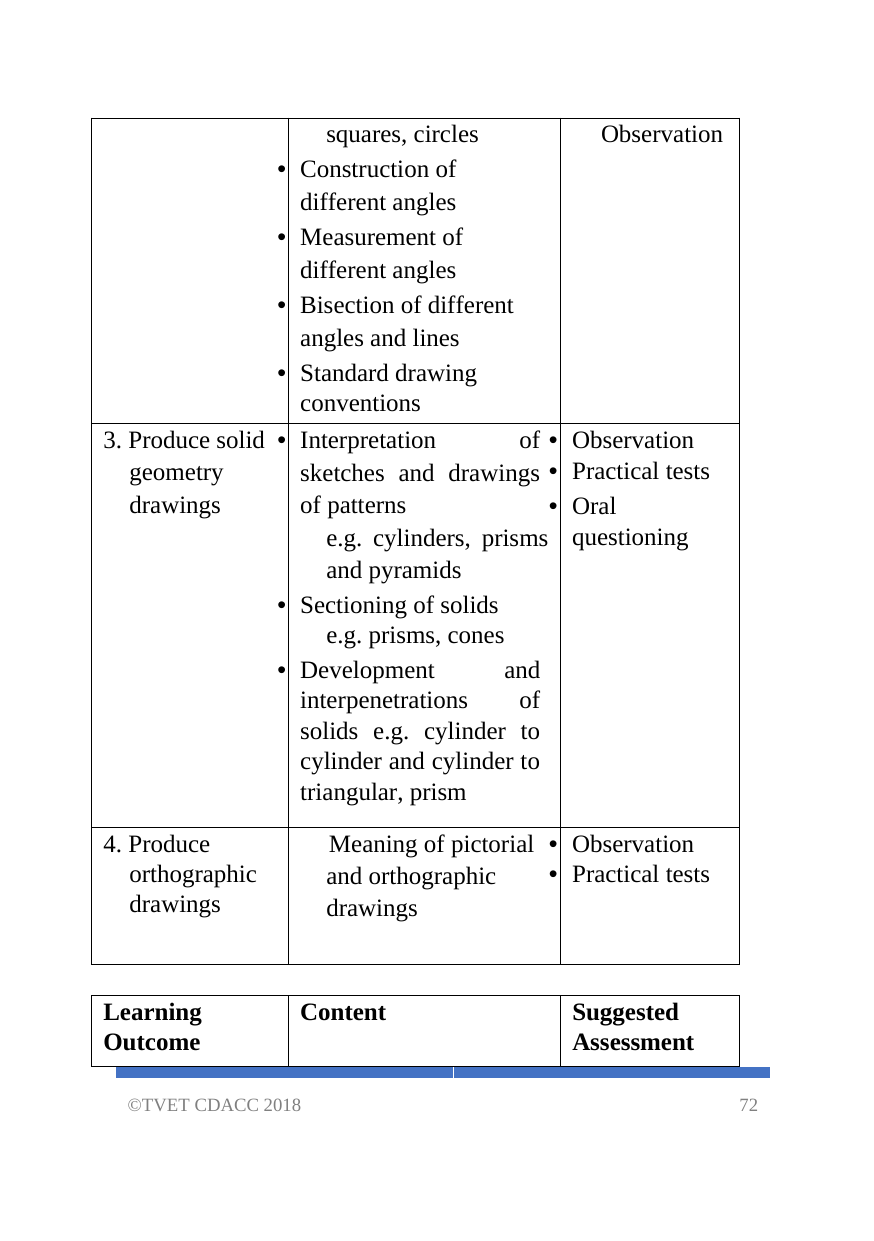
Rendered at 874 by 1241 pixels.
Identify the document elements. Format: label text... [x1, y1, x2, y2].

table_header Suggested Assessment [561, 996, 739, 1066]
table_cell Observation Practical tests [561, 828, 739, 963]
table_header Content [289, 996, 560, 1066]
table_header Learning Outcome [92, 996, 288, 1066]
table_cell Observation Practical tests Oral questioning [561, 424, 739, 827]
table_cell 4. Produce orthographic drawings [92, 828, 288, 963]
table_cell Interpretation of sketches and drawings of patterns e.g. cylinders, prisms and pyramids Sectioning of solids e.g. prisms, cones Development and interpenetrations of solids e.g. cylinder to cylinder and cylinder to triangular, prism [289, 424, 560, 827]
table_cell  Observation [561, 119, 739, 423]
table_cell  Meaning of pictorial and orthographic drawings [289, 828, 560, 963]
table_cell [92, 119, 288, 423]
table_cell 3. Produce solid geometry drawings [92, 424, 288, 827]
table_cell squares, circles Construction of different angles Measurement of different angles Bisection of different angles and lines Standard drawing conventions [289, 119, 560, 423]
